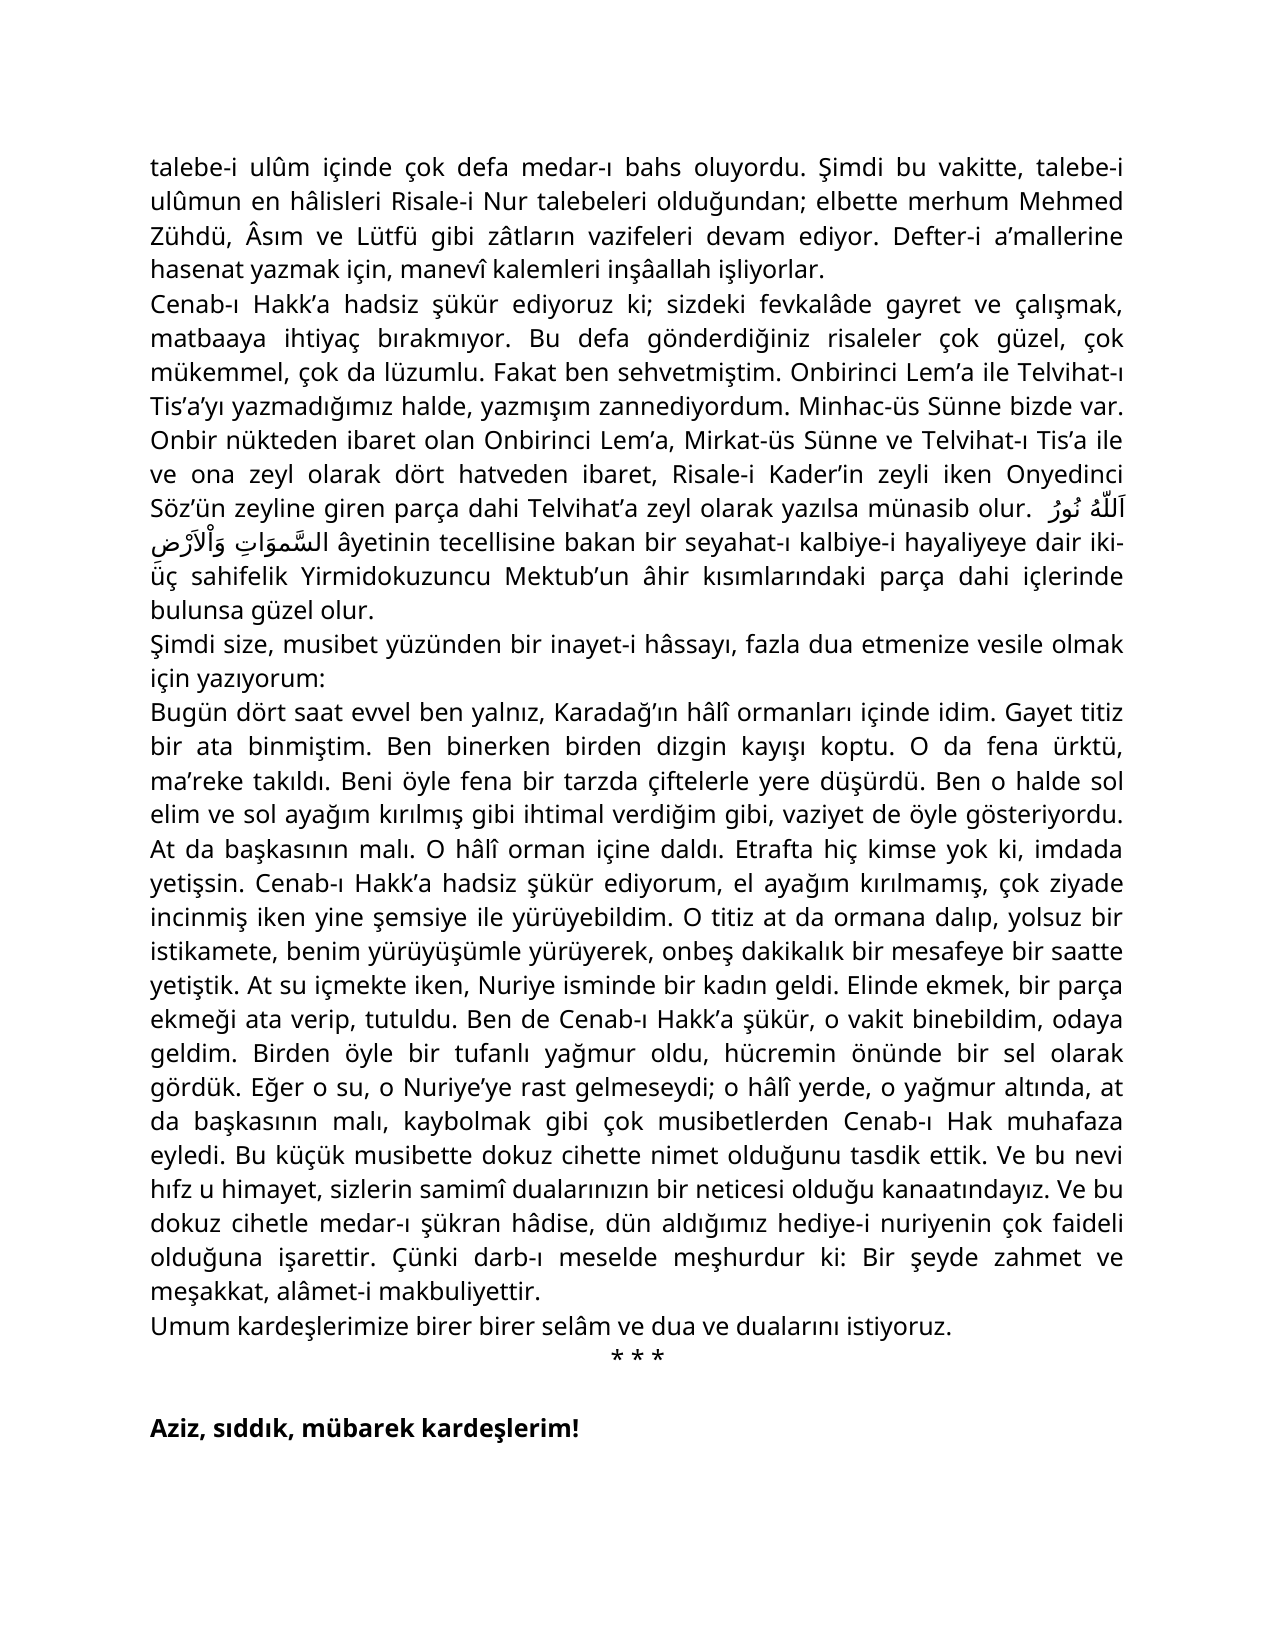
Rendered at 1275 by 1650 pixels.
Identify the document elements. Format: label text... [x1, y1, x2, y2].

text Bugün dört saat evvel ben yalnız, Karadağ’ın hâlî ormanları içinde idim. Gayet titiz bir ata binmiştim. Ben binerken birden dizgin kayışı koptu. O da fena ürktü, ma’reke takıldı. Beni öyle fena bir tarzda çiftelerle yere düşürdü. Ben o halde sol elim ve sol ayağım kırılmış gibi ihtimal verdiğim gibi, vaziyet de öyle gösteriyordu. At da başkasının malı. O hâlî orman içine daldı. Etrafta hiç kimse yok ki, imdada yetişsin. Cenab-ı Hakk’a hadsiz şükür ediyorum, el ayağım kırılmamış, çok ziyade incinmiş iken yine şemsiye ile yürüyebildim. O titiz at da ormana dalıp, yolsuz bir istikamete, benim yürüyüşümle yürüyerek, onbeş dakikalık bir mesafeye bir saatte yetiştik. At su içmekte iken, Nuriye isminde bir kadın geldi. Elinde ekmek, bir parça ekmeği ata verip, tutuldu. Ben de Cenab-ı Hakk’a şükür, o vakit binebildim, odaya geldim. Birden öyle bir tufanlı yağmur oldu, hücremin önünde bir sel olarak gördük. Eğer o su, o Nuriye’ye rast gelmeseydi; o hâlî yerde, o yağmur altında, at da başkasının malı, kaybolmak gibi çok musibetlerden Cenab-ı Hak muhafaza eyledi. Bu küçük musibette dokuz cihette nimet olduğunu tasdik ettik. Ve bu nevi hıfz u himayet, sizlerin samimî dualarınızın bir neticesi olduğu kanaatındayız. Ve bu dokuz cihetle medar-ı şükran hâdise, dün aldığımız hediye-i nuriyenin çok faideli olduğuna işarettir. Çünki darb-ı meselde meşhurdur ki: Bir şeyde zahmet ve meşakkat, alâmet-i makbuliyettir. [150, 695, 1125, 1308]
text Cenab-ı Hakk’a hadsiz şükür ediyoruz ki; sizdeki fevkalâde gayret ve çalışmak, matbaaya ihtiyaç bırakmıyor. Bu defa gönderdiğiniz risaleler çok güzel, çok mükemmel, çok da lüzumlu. Fakat ben sehvetmiştim. Onbirinci Lem’a ile Telvihat-ı Tis’a’yı yazmadığımız halde, yazmışım zannediyordum. Minhac-üs Sünne bizde var. Onbir nükteden ibaret olan Onbirinci Lem’a, Mirkat-üs Sünne ve Telvihat-ı Tis’a ile ve ona zeyl olarak dört hatveden ibaret, Risale-i Kader’in zeyli iken Onyedinci Söz’ün zeyline giren parça dahi Telvihat’a zeyl olarak yazılsa münasib olur. اَللّهُ نُورُ السَّموَاتِ وَاْلاَرْضِ âyetinin tecellisine bakan bir seyahat-ı kalbiye-i hayaliyeye dair iki-üç sahifelik Yirmidokuzuncu Mektub’un âhir kısımlarındaki parça dahi içlerinde bulunsa güzel olur. [150, 286, 1125, 627]
text Umum kardeşlerimize birer birer selâm ve dua ve dualarını istiyoruz. [150, 1308, 1125, 1342]
text * * * [150, 1342, 1125, 1376]
text talebe-i ulûm içinde çok defa medar-ı bahs oluyordu. Şimdi bu vakitte, talebe-i ulûmun en hâlisleri Risale-i Nur talebeleri olduğundan; elbette merhum Mehmed Zühdü, Âsım ve Lütfü gibi zâtların vazifeleri devam ediyor. Defter-i a’mallerine hasenat yazmak için, manevî kalemleri inşâallah işliyorlar. [150, 150, 1125, 286]
text Şimdi size, musibet yüzünden bir inayet-i hâssayı, fazla dua etmenize vesile olmak için yazıyorum: [150, 627, 1125, 695]
text Aziz, sıddık, mübarek kardeşlerim! [150, 1410, 1125, 1444]
